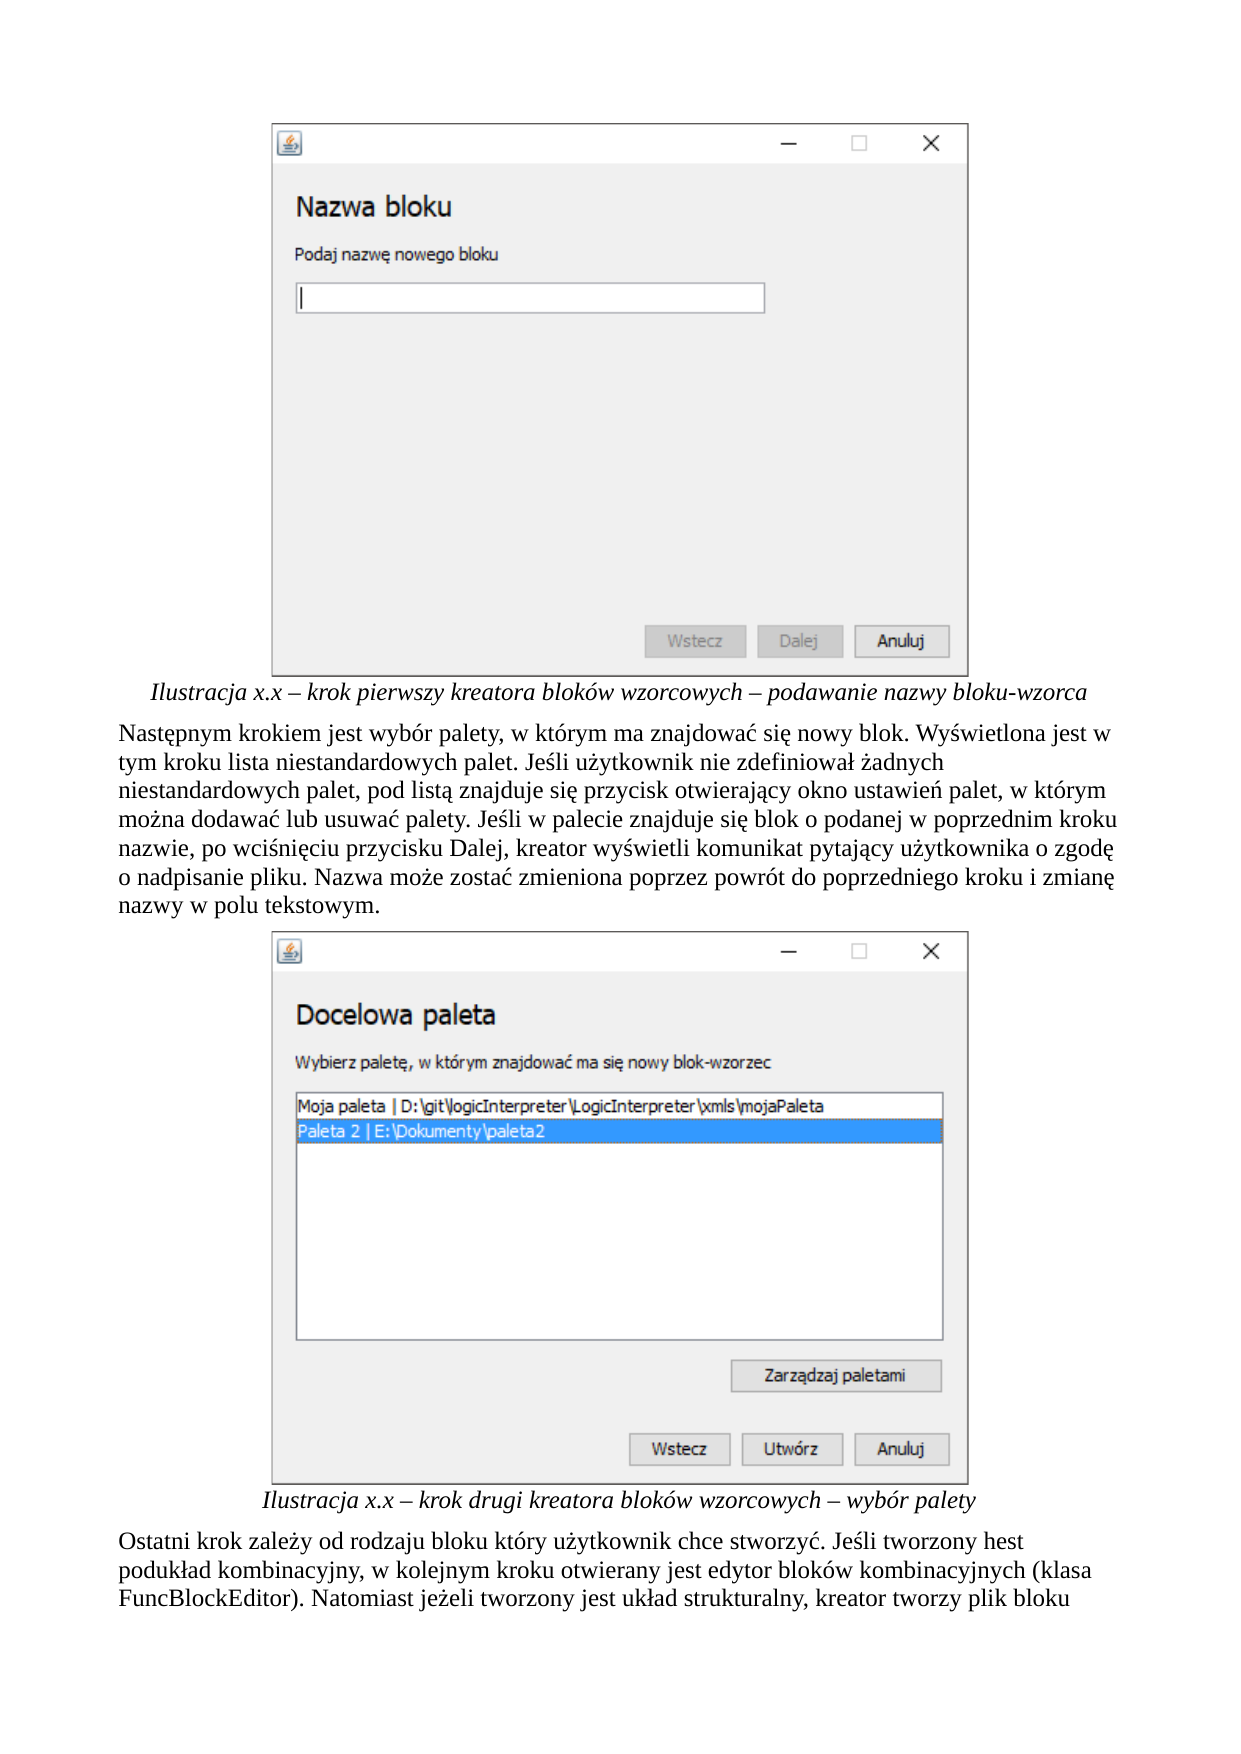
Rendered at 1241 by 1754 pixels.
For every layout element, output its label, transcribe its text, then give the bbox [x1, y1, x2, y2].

text Ilustracja x.x – krok drugi kreatora bloków wzorcowych – wybór palety [118, 1485, 1122, 1513]
text Ostatni krok zależy od rodzaju bloku który użytkownik chce stworzyć. Jeśli tworzony hest podukład kombinacyjny, w kolejnym kroku otwierany jest edytor bloków kombinacyjnych (klasa FuncBlockEditor). Natomiast jeżeli tworzony jest układ strukturalny, kreator tworzy plik bloku [118, 1526, 1122, 1612]
picture [271, 123, 969, 677]
picture [271, 931, 969, 1485]
text Ilustracja x.x – krok pierwszy kreatora bloków wzorcowych – podawanie nazwy bloku-wzorca [118, 677, 1122, 705]
text Następnym krokiem jest wybór palety, w którym ma znajdować się nowy blok. Wyświetlona jest w tym kroku lista niestandardowych palet. Jeśli użytkownik nie zdefiniował żadnych niestandardowych palet, pod listą znajduje się przycisk otwierający okno ustawień palet, w którym można dodawać lub usuwać palety. Jeśli w palecie znajduje się blok o podanej w poprzednim kroku nazwie, po wciśnięciu przycisku Dalej, kreator wyświetli komunikat pytający użytkownika o zgodę o nadpisanie pliku. Nazwa może zostać zmieniona poprzez powrót do poprzedniego kroku i zmianę nazwy w polu tekstowym. [118, 718, 1122, 919]
